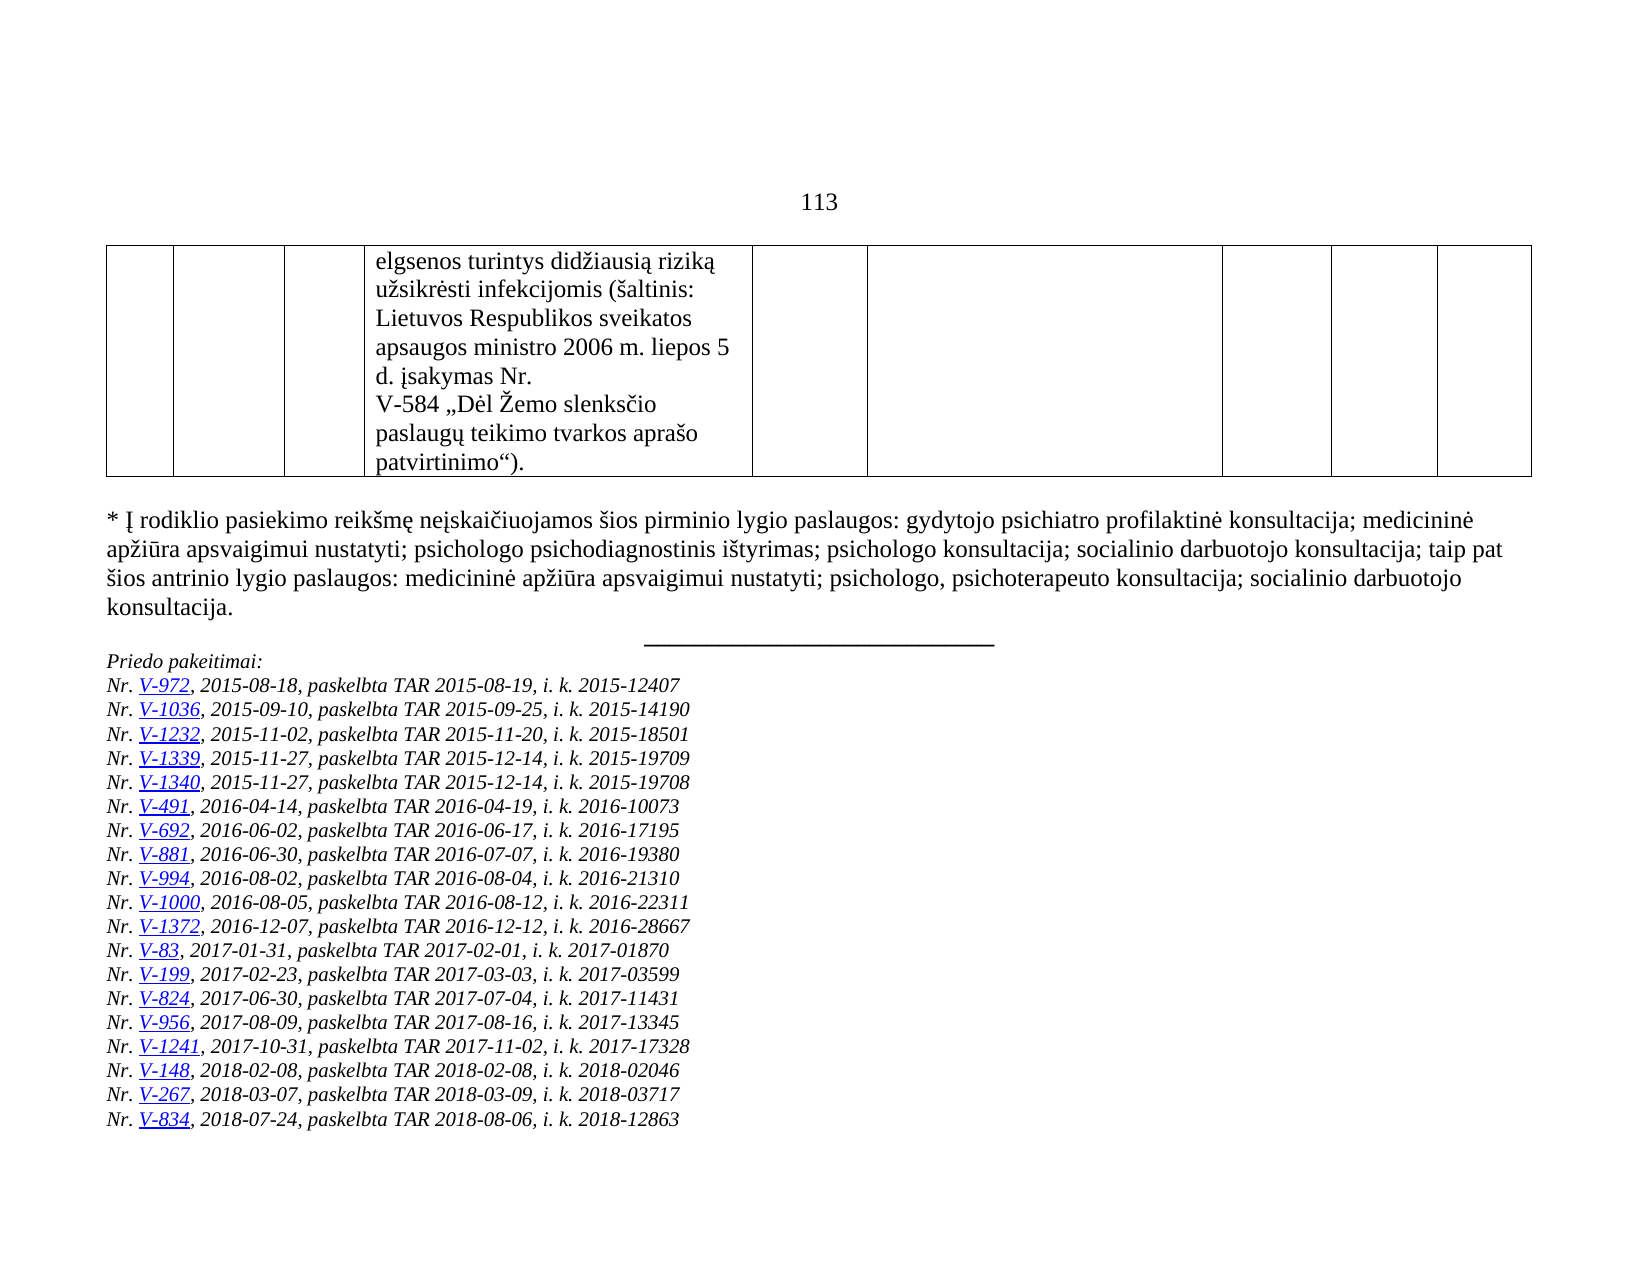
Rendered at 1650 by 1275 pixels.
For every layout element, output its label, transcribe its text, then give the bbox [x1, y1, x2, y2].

text Nr. V-491, 2016-04-14, paskelbta TAR 2016-04-19, i. k. 2016-10073 [106, 794, 1532, 818]
text ____________________________ [106, 621, 1532, 649]
text Nr. V-881, 2016-06-30, paskelbta TAR 2016-07-07, i. k. 2016-19380 [106, 842, 1532, 866]
text Nr. V-1339, 2015-11-27, paskelbta TAR 2015-12-14, i. k. 2015-19709 [106, 746, 1532, 769]
text Nr. V-267, 2018-03-07, paskelbta TAR 2018-03-09, i. k. 2018-03717 [106, 1082, 1532, 1106]
text Nr. V-1036, 2015-09-10, paskelbta TAR 2015-09-25, i. k. 2015-14190 [106, 697, 1532, 721]
text Nr. V-199, 2017-02-23, paskelbta TAR 2017-03-03, i. k. 2017-03599 [106, 962, 1532, 986]
table_cell elgsenos turintys didžiausią riziką užsikrėsti infekcijomis (šaltinis: Lietuvos Respublikos sveikatos apsaugos ministro 2006 m. liepos 5 d. įsakymas Nr. V-584 „Dėl Žemo slenksčio paslaugų teikimo tvarkos aprašo patvirtinimo“). [365, 246, 752, 476]
table_cell [868, 246, 1222, 476]
table_cell [174, 246, 284, 476]
text Nr. V-994, 2016-08-02, paskelbta TAR 2016-08-04, i. k. 2016-21310 [106, 866, 1532, 890]
text Nr. V-1000, 2016-08-05, paskelbta TAR 2016-08-12, i. k. 2016-22311 [106, 890, 1532, 914]
text Nr. V-1232, 2015-11-02, paskelbta TAR 2015-11-20, i. k. 2015-18501 [106, 721, 1532, 746]
text * Į rodiklio pasiekimo reikšmę neįskaičiuojamos šios pirminio lygio paslaugos: gydytojo psichiatro profilaktinė konsultacija; medicininė apžiūra apsvaigimui nustatyti; psichologo psichodiagnostinis ištyrimas; psichologo konsultacija; socialinio darbuotojo konsultacija; taip pat šios antrinio lygio paslaugos: medicininė apžiūra apsvaigimui nustatyti; psichologo, psichoterapeuto konsultacija; socialinio darbuotojo konsultacija. [106, 506, 1532, 621]
table_cell [1438, 246, 1531, 476]
table_cell [1332, 246, 1437, 476]
text Nr. V-83, 2017-01-31, paskelbta TAR 2017-02-01, i. k. 2017-01870 [106, 938, 1532, 962]
table_cell [107, 246, 173, 476]
text Nr. V-972, 2015-08-18, paskelbta TAR 2015-08-19, i. k. 2015-12407 [106, 673, 1532, 697]
text Nr. V-956, 2017-08-09, paskelbta TAR 2017-08-16, i. k. 2017-13345 [106, 1010, 1532, 1034]
table_cell [1223, 246, 1331, 476]
table_cell [285, 246, 364, 476]
table_cell [753, 246, 867, 476]
text Nr. V-1372, 2016-12-07, paskelbta TAR 2016-12-12, i. k. 2016-28667 [106, 914, 1532, 938]
text Nr. V-1241, 2017-10-31, paskelbta TAR 2017-11-02, i. k. 2017-17328 [106, 1034, 1532, 1058]
text Nr. V-692, 2016-06-02, paskelbta TAR 2016-06-17, i. k. 2016-17195 [106, 818, 1532, 842]
text Nr. V-1340, 2015-11-27, paskelbta TAR 2015-12-14, i. k. 2015-19708 [106, 769, 1532, 794]
text Nr. V-834, 2018-07-24, paskelbta TAR 2018-08-06, i. k. 2018-12863 [106, 1106, 1532, 1131]
text Nr. V-824, 2017-06-30, paskelbta TAR 2017-07-04, i. k. 2017-11431 [106, 986, 1532, 1010]
text Nr. V-148, 2018-02-08, paskelbta TAR 2018-02-08, i. k. 2018-02046 [106, 1058, 1532, 1082]
text Priedo pakeitimai: [106, 649, 1532, 673]
